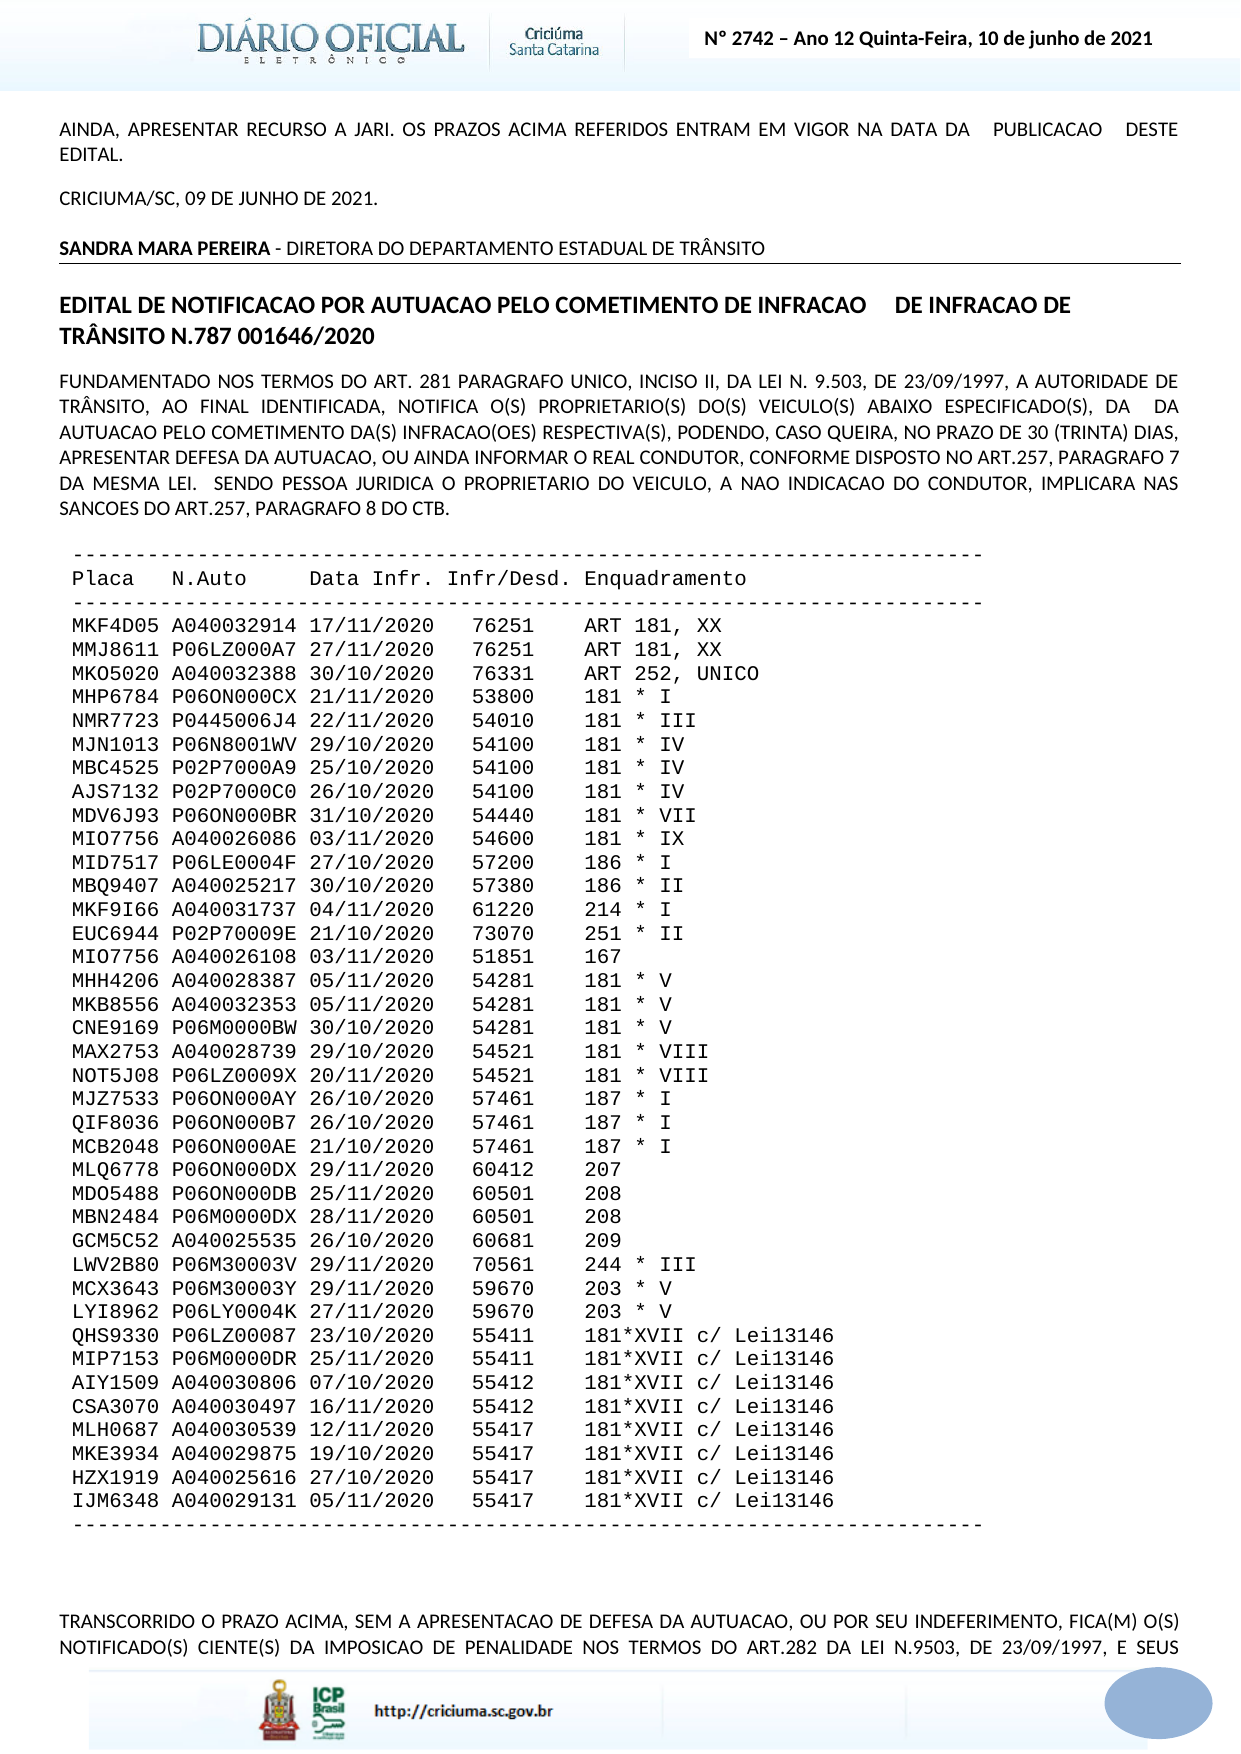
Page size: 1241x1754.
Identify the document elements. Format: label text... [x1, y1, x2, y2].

text MMJ8611 P06LZ000A7 27/11/2020 76251 ART 181, XX [59, 639, 1181, 663]
text CSA3070 A040030497 16/11/2020 55412 181*XVII c/ Lei13146 [59, 1396, 1181, 1419]
text AIY1509 A040030806 07/10/2020 55412 181*XVII c/ Lei13146 [59, 1372, 1181, 1396]
text MHH4206 A040028387 05/11/2020 54281 181 * V [59, 970, 1181, 994]
text MLH0687 A040030539 12/11/2020 55417 181*XVII c/ Lei13146 [59, 1419, 1181, 1443]
text LYI8962 P06LY0004K 27/11/2020 59670 203 * V [59, 1301, 1181, 1325]
text AINDA, APRESENTAR RECURSO A JARI. OS PRAZOS ACIMA REFERIDOS ENTRAM EM VIGOR NA DATA DA PUBLICACAO DESTE EDITAL. [59, 116, 1181, 167]
text MIP7153 P06M0000DR 25/11/2020 55411 181*XVII c/ Lei13146 [59, 1348, 1181, 1372]
text MKF4D05 A040032914 17/11/2020 76251 ART 181, XX [59, 615, 1181, 639]
text QHS9330 P06LZ00087 23/10/2020 55411 181*XVII c/ Lei13146 [59, 1325, 1181, 1348]
text HZX1919 A040025616 27/10/2020 55417 181*XVII c/ Lei13146 [59, 1467, 1181, 1490]
text ------------------------------------------------------------------------- [59, 592, 1181, 615]
text MAX2753 A040028739 29/10/2020 54521 181 * VIII [59, 1041, 1181, 1065]
text MHP6784 P06ON000CX 21/11/2020 53800 181 * I [59, 686, 1181, 710]
text MDV6J93 P06ON000BR 31/10/2020 54440 181 * VII [59, 804, 1181, 828]
text EUC6944 P02P70009E 21/10/2020 73070 251 * II [59, 923, 1181, 946]
text MBQ9407 A040025217 30/10/2020 57380 186 * II [59, 876, 1181, 899]
text MKO5020 A040032388 30/10/2020 76331 ART 252, UNICO [59, 663, 1181, 686]
text NOT5J08 P06LZ0009X 20/11/2020 54521 181 * VIII [59, 1065, 1181, 1088]
text Placa N.Auto Data Infr. Infr/Desd. Enquadramento [59, 568, 1181, 592]
text MBN2484 P06M0000DX 28/11/2020 60501 208 [59, 1207, 1181, 1230]
text MCX3643 P06M30003Y 29/11/2020 59670 203 * V [59, 1277, 1181, 1301]
text NMR7723 P0445006J4 22/11/2020 54010 181 * III [59, 710, 1181, 734]
text SANDRA MARA PEREIRA - DIRETORA DO DEPARTAMENTO ESTADUAL DE TRÂNSITO [59, 236, 1181, 263]
text MJZ7533 P06ON000AY 26/10/2020 57461 187 * I [59, 1088, 1181, 1112]
text FUNDAMENTADO NOS TERMOS DO ART. 281 PARAGRAFO UNICO, INCISO II, DA LEI N. 9.503, DE 23/09/1997, A AUTORIDADE DE TRÂNSITO, AO FINAL IDENTIFICADA, NOTIFICA O(S) PROPRIETARIO(S) DO(S) VEICULO(S) ABAIXO ESPECIFICADO(S), DA DA AUTUACAO PELO COMETIMENTO DA(S) INFRACAO(OES) RESPECTIVA(S), PODENDO, CASO QUEIRA, NO PRAZO DE 30 (TRINTA) DIAS, APRESENTAR DEFESA DA AUTUACAO, OU AINDA INFORMAR O REAL CONDUTOR, CONFORME DISPOSTO NO ART.257, PARAGRAFO 7 DA MESMA LEI. SENDO PESSOA JURIDICA O PROPRIETARIO DO VEICULO, A NAO INDICACAO DO CONDUTOR, IMPLICARA NAS SANCOES DO ART.257, PARAGRAFO 8 DO CTB. [59, 368, 1181, 521]
text TRANSCORRIDO O PRAZO ACIMA, SEM A APRESENTACAO DE DEFESA DA AUTUACAO, OU POR SEU INDEFERIMENTO, FICA(M) O(S) NOTIFICADO(S) CIENTE(S) DA IMPOSICAO DE PENALIDADE NOS TERMOS DO ART.282 DA LEI N.9503, DE 23/09/1997, E SEUS [59, 1585, 1181, 1659]
text EDITAL DE NOTIFICACAO POR AUTUACAO PELO COMETIMENTO DE INFRACAO DE INFRACAO DE TRÂNSITO N.787 001646/2020 [59, 289, 1181, 351]
text CRICIUMA/SC, 09 DE JUNHO DE 2021. [59, 185, 1181, 210]
text MDO5488 P06ON000DB 25/11/2020 60501 208 [59, 1183, 1181, 1207]
text MKB8556 A040032353 05/11/2020 54281 181 * V [59, 994, 1181, 1017]
text ------------------------------------------------------------------------- [59, 544, 1181, 568]
text MLQ6778 P06ON000DX 29/11/2020 60412 207 [59, 1159, 1181, 1183]
text QIF8036 P06ON000B7 26/10/2020 57461 187 * I [59, 1112, 1181, 1136]
text IJM6348 A040029131 05/11/2020 55417 181*XVII c/ Lei13146 [59, 1490, 1181, 1514]
text AJS7132 P02P7000C0 26/10/2020 54100 181 * IV [59, 781, 1181, 804]
text MCB2048 P06ON000AE 21/10/2020 57461 187 * I [59, 1136, 1181, 1159]
text GCM5C52 A040025535 26/10/2020 60681 209 [59, 1230, 1181, 1254]
text CNE9169 P06M0000BW 30/10/2020 54281 181 * V [59, 1017, 1181, 1041]
text MKE3934 A040029875 19/10/2020 55417 181*XVII c/ Lei13146 [59, 1443, 1181, 1467]
text MBC4525 P02P7000A9 25/10/2020 54100 181 * IV [59, 757, 1181, 781]
text LWV2B80 P06M30003V 29/11/2020 70561 244 * III [59, 1254, 1181, 1277]
text ------------------------------------------------------------------------- [59, 1514, 1181, 1538]
text MIO7756 A040026108 03/11/2020 51851 167 [59, 946, 1181, 970]
text MKF9I66 A040031737 04/11/2020 61220 214 * I [59, 899, 1181, 923]
text MID7517 P06LE0004F 27/10/2020 57200 186 * I [59, 852, 1181, 876]
text MJN1013 P06N8001WV 29/10/2020 54100 181 * IV [59, 734, 1181, 757]
text MIO7756 A040026086 03/11/2020 54600 181 * IX [59, 828, 1181, 852]
